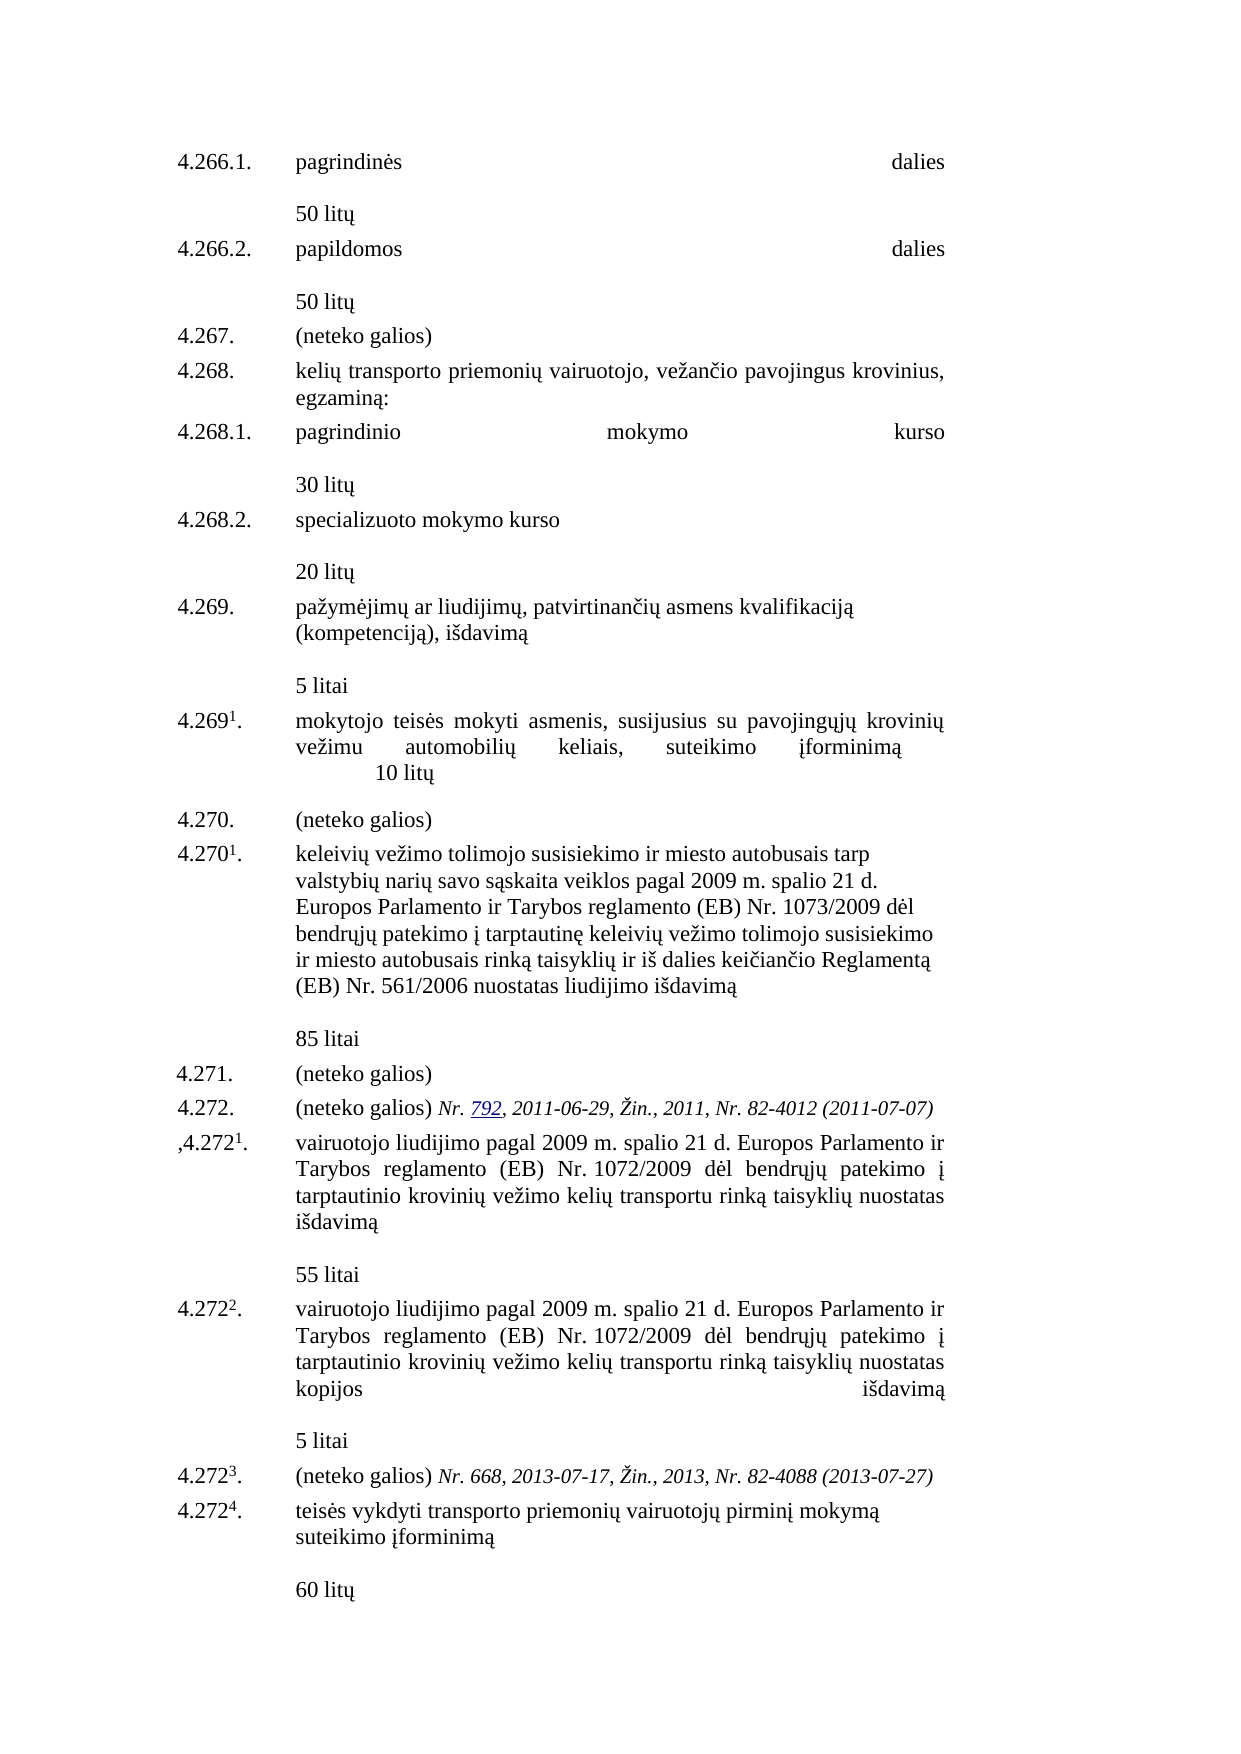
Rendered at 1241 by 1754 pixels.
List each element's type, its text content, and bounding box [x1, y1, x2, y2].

text 4.267. (neteko galios) [177, 322, 945, 349]
text 4.2722. vairuotojo liudijimo pagal 2009 m. spalio 21 d. Europos Parlamento ir Tarybos reglamento (EB) Nr. 1072/2009 dėl bendrųjų patekimo į tarptautinio krovinių vežimo kelių transportu rinką taisyklių nuostatas kopijos išdavimą 5 litai [177, 1296, 945, 1454]
text 4.2723. (neteko galios) Nr. 668, 2013-07-17, Žin., 2013, Nr. 82-4088 (2013-07-27) [177, 1462, 945, 1488]
text 4.268. kelių transporto priemonių vairuotojo, vežančio pavojingus krovinius, egzaminą: [177, 357, 945, 410]
text 4.271. (neteko galios) [176, 1060, 945, 1086]
text 4.268.2. specializuoto mokymo kurso 20 litų [177, 506, 945, 585]
text 4.2701. keleivių vežimo tolimojo susisiekimo ir miesto autobusais tarp valstybių narių savo sąskaita veiklos pagal 2009 m. spalio 21 d. Europos Parlamento ir Tarybos reglamento (EB) Nr. 1073/2009 dėl bendrųjų patekimo į tarptautinę keleivių vežimo tolimojo susisiekimo ir miesto autobusais rinką taisyklių ir iš dalies keičiančio Reglamentą (EB) Nr. 561/2006 nuostatas liudijimo išdavimą 85 litai [177, 841, 945, 1051]
text 4.268.1. pagrindinio mokymo kurso 30 litų [177, 418, 945, 497]
text 4.266.1. pagrindinės dalies 50 litų [177, 148, 945, 227]
text 4.272. (neteko galios) Nr. 792, 2011-06-29, Žin., 2011, Nr. 82-4012 (2011-07-07) [177, 1094, 945, 1121]
text 4.270. (neteko galios) [177, 806, 945, 832]
text ,4.2721. vairuotojo liudijimo pagal 2009 m. spalio 21 d. Europos Parlamento ir Tarybos reglamento (EB) Nr. 1072/2009 dėl bendrųjų patekimo į tarptautinio krovinių vežimo kelių transportu rinką taisyklių nuostatas išdavimą 55 litai [177, 1129, 945, 1287]
text 4.266.2. papildomos dalies 50 litų [177, 235, 945, 314]
text 4.2691. mokytojo teisės mokyti asmenis, susijusius su pavojingųjų krovinių vežimu automobilių keliais, suteikimo įforminimą 10 litų [177, 707, 945, 786]
text 4.269. pažymėjimų ar liudijimų, patvirtinančių asmens kvalifikaciją (kompetenciją), išdavimą 5 litai [177, 593, 945, 698]
text 4.2724. teisės vykdyti transporto priemonių vairuotojų pirminį mokymą suteikimo įforminimą 60 litų [177, 1497, 930, 1602]
